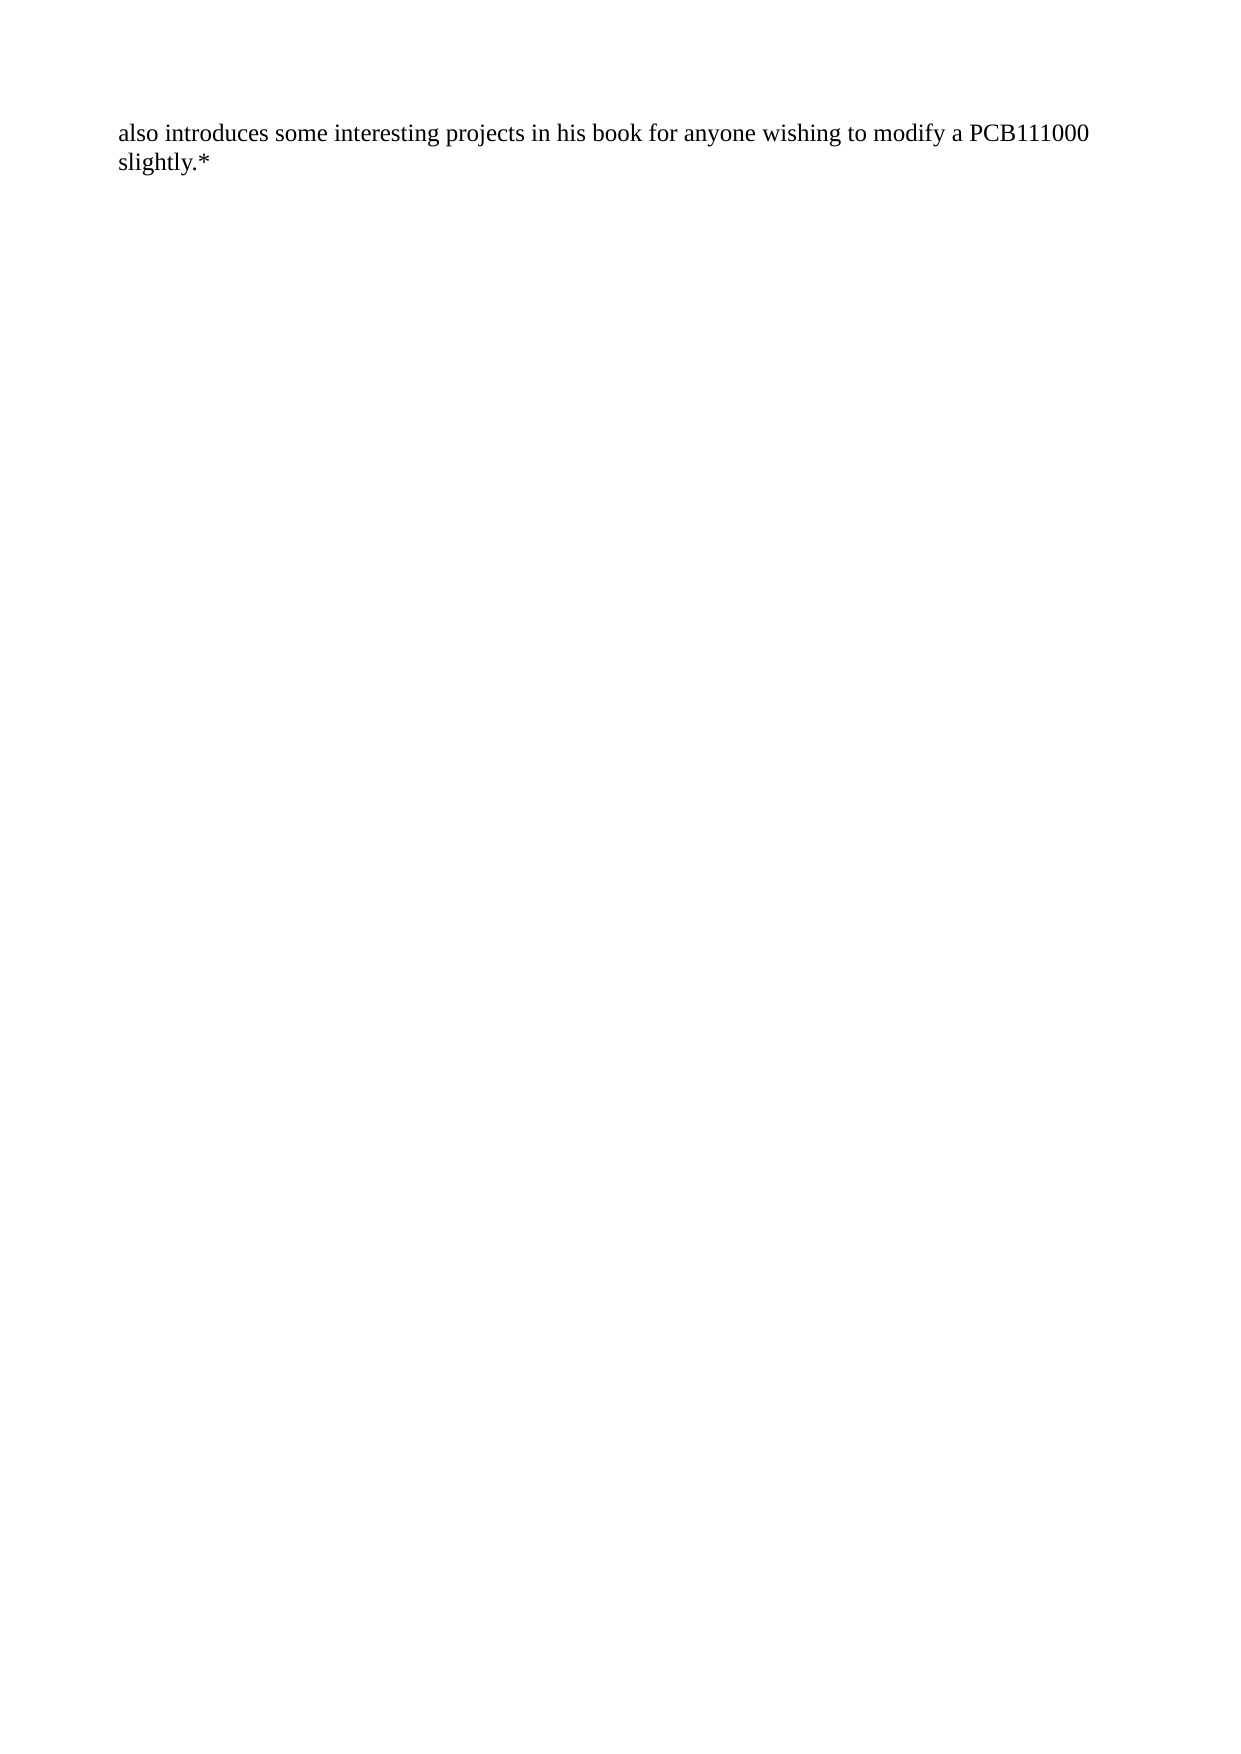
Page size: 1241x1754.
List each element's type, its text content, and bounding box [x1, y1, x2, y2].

text also introduces some interesting projects in his book for anyone wishing to modify a PCB111000 slightly.* [118, 118, 1122, 176]
